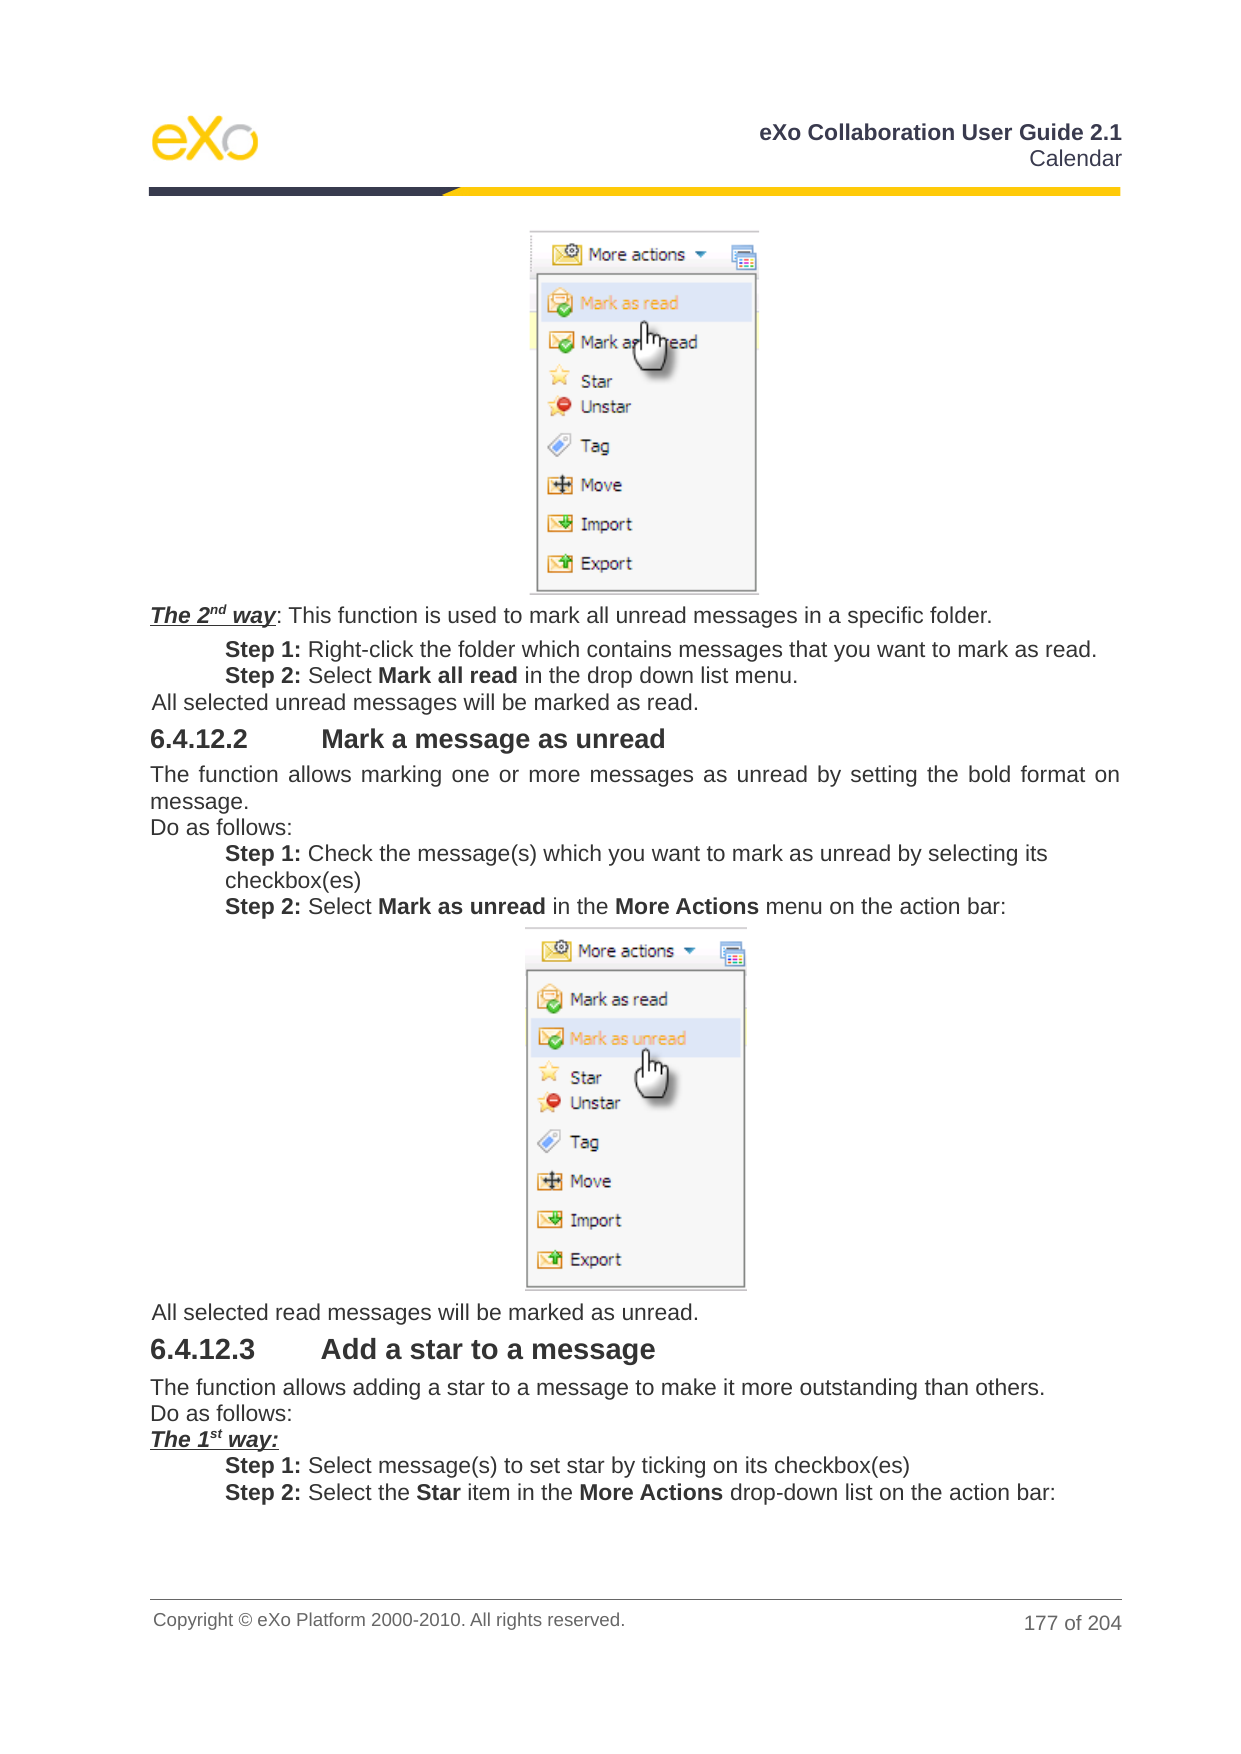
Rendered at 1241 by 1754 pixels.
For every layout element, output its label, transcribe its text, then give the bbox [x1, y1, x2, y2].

picture [148, 187, 1121, 196]
picture [529, 229, 760, 595]
list Step 1: Right-click the folder which contains messages that you want to mark as read. [187, 636, 1122, 662]
text The function allows marking one or more messages as unread by setting the bold format on message. [150, 761, 1122, 814]
text The 1st way: [150, 1426, 1122, 1452]
list Step 2: Select the Star item in the More Actions drop-down list on the action bar: [187, 1479, 1122, 1505]
picture [525, 927, 747, 1291]
list Step 2: Select Mark as unread in the More Actions menu on the action bar: [187, 893, 1122, 919]
list Step 1: Check the message(s) which you want to mark as unread by selecting its checkbox(es) [187, 840, 1122, 893]
list Step 1: Select message(s) to set star by ticking on its checkbox(es) [187, 1452, 1122, 1479]
subtitle Mark a message as unread [150, 723, 1122, 754]
picture [152, 115, 259, 161]
text The 2nd way: This function is used to mark all unread messages in a specific folder. [150, 595, 1122, 628]
text Do as follows: [150, 814, 1122, 840]
list All selected unread messages will be marked as read. [114, 689, 1122, 715]
text Do as follows: [150, 1400, 1122, 1426]
list All selected read messages will be marked as unread. [114, 919, 1122, 1325]
text The function allows adding a star to a message to make it more outstanding than others. [150, 1373, 1122, 1400]
subtitle Add a star to a message [150, 1332, 1122, 1366]
list Step 2: Select Mark all read in the drop down list menu. [187, 662, 1122, 689]
